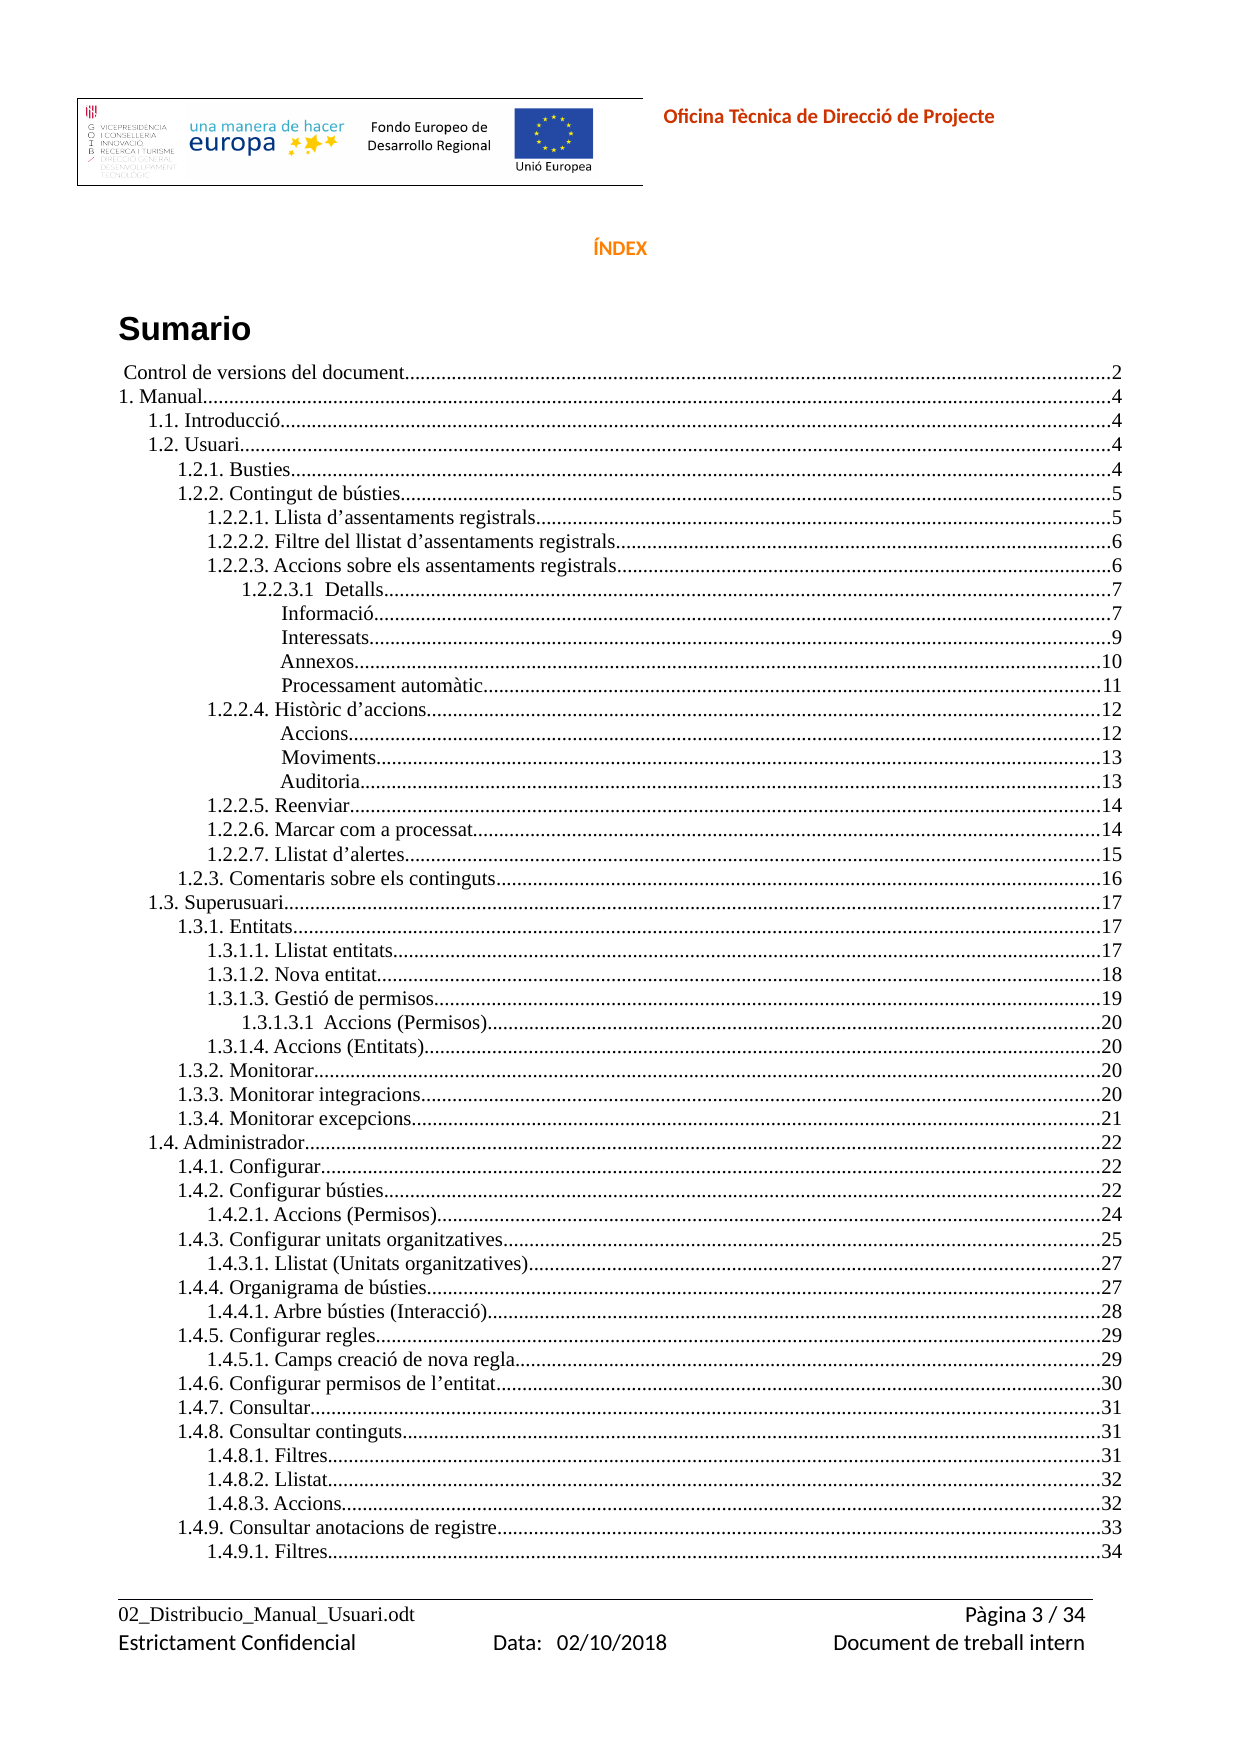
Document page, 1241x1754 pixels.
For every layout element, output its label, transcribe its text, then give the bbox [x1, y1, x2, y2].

text 1.4.8.2. Llistat 32 [207, 1467, 1122, 1491]
text 1.4.5.1. Camps creació de nova regla. 29 [207, 1347, 1122, 1371]
text 1.2.2.5. Reenviar 14 [207, 793, 1122, 817]
text 1.4.8. Consultar continguts 31 [177, 1419, 1122, 1443]
text 1.2.2.6. Marcar com a processat 14 [207, 817, 1122, 841]
text 1.2.2.2. Filtre del llistat d’assentaments registrals 6 [207, 529, 1122, 553]
text 1. Manual 4 [118, 384, 1122, 408]
text 1.4.3.1. Llistat (Unitats organitzatives) 27 [207, 1251, 1122, 1274]
text Informació 7 [266, 601, 1122, 625]
text ÍNDEX [118, 235, 1122, 260]
text 1.3.1. Entitats 17 [177, 914, 1122, 938]
text 1.3.1.1. Llistat entitats 17 [207, 938, 1122, 962]
text 1.4. Administrador 22 [148, 1130, 1122, 1154]
text 1.4.5. Configurar regles 29 [177, 1323, 1122, 1347]
text 1.3.1.2. Nova entitat 18 [207, 962, 1122, 986]
text 1.4.9. Consultar anotacions de registre 33 [177, 1515, 1122, 1539]
text Control de versions del document 2 [118, 360, 1122, 384]
text Accions 12 [266, 721, 1122, 745]
text 1.2.2.3. Accions sobre els assentaments registrals 6 [207, 553, 1122, 577]
text 1.4.7. Consultar 31 [177, 1395, 1122, 1419]
text 1.2.2.3.1 Detalls 7 [236, 577, 1122, 601]
text Auditoria 13 [266, 769, 1122, 793]
text Processament automàtic 11 [266, 673, 1122, 697]
text 1.1. Introducció 4 [148, 408, 1122, 432]
text 1.2.3. Comentaris sobre els continguts 16 [177, 866, 1122, 889]
text 1.4.3. Configurar unitats organitzatives 25 [177, 1226, 1122, 1251]
text Annexos 10 [266, 649, 1122, 673]
text 1.3.4. Monitorar excepcions 21 [177, 1106, 1122, 1130]
text 1.4.9.1. Filtres 34 [207, 1539, 1122, 1563]
subtitle Sumario [118, 309, 1122, 348]
picture [82, 103, 181, 180]
text 1.3.1.3. Gestió de permisos 19 [207, 986, 1122, 1010]
picture [187, 103, 599, 180]
text 1.2.2.1. Llista d’assentaments registrals 5 [207, 504, 1122, 529]
text 1.4.4. Organigrama de bústies 27 [177, 1274, 1122, 1299]
text 1.4.2.1. Accions (Permisos) 24 [207, 1202, 1122, 1226]
text 1.2.2. Contingut de bústies 5 [177, 481, 1122, 504]
text 1.2.2.4. Històric d’accions 12 [207, 697, 1122, 721]
text 1.4.1. Configurar 22 [177, 1154, 1122, 1178]
text 1.2.2.7. Llistat d’alertes 15 [207, 841, 1122, 866]
text Interessats 9 [266, 625, 1122, 649]
text 1.3.2. Monitorar 20 [177, 1058, 1122, 1082]
text Moviments 13 [266, 745, 1122, 769]
text 1.4.6. Configurar permisos de l’entitat 30 [177, 1371, 1122, 1395]
text 1.3.1.4. Accions (Entitats) 20 [207, 1034, 1122, 1058]
text 1.4.8.1. Filtres 31 [207, 1443, 1122, 1467]
text 1.4.8.3. Accions 32 [207, 1491, 1122, 1515]
text 1.4.2. Configurar bústies 22 [177, 1178, 1122, 1202]
text 1.3.3. Monitorar integracions 20 [177, 1082, 1122, 1106]
text 1.2. Usuari 4 [148, 432, 1122, 456]
text 1.3.1.3.1 Accions (Permisos) 20 [236, 1010, 1122, 1034]
text 1.3. Superusuari 17 [148, 889, 1122, 914]
text 1.2.1. Busties 4 [177, 456, 1122, 481]
text 1.4.4.1. Arbre bústies (Interacció) 28 [207, 1299, 1122, 1323]
